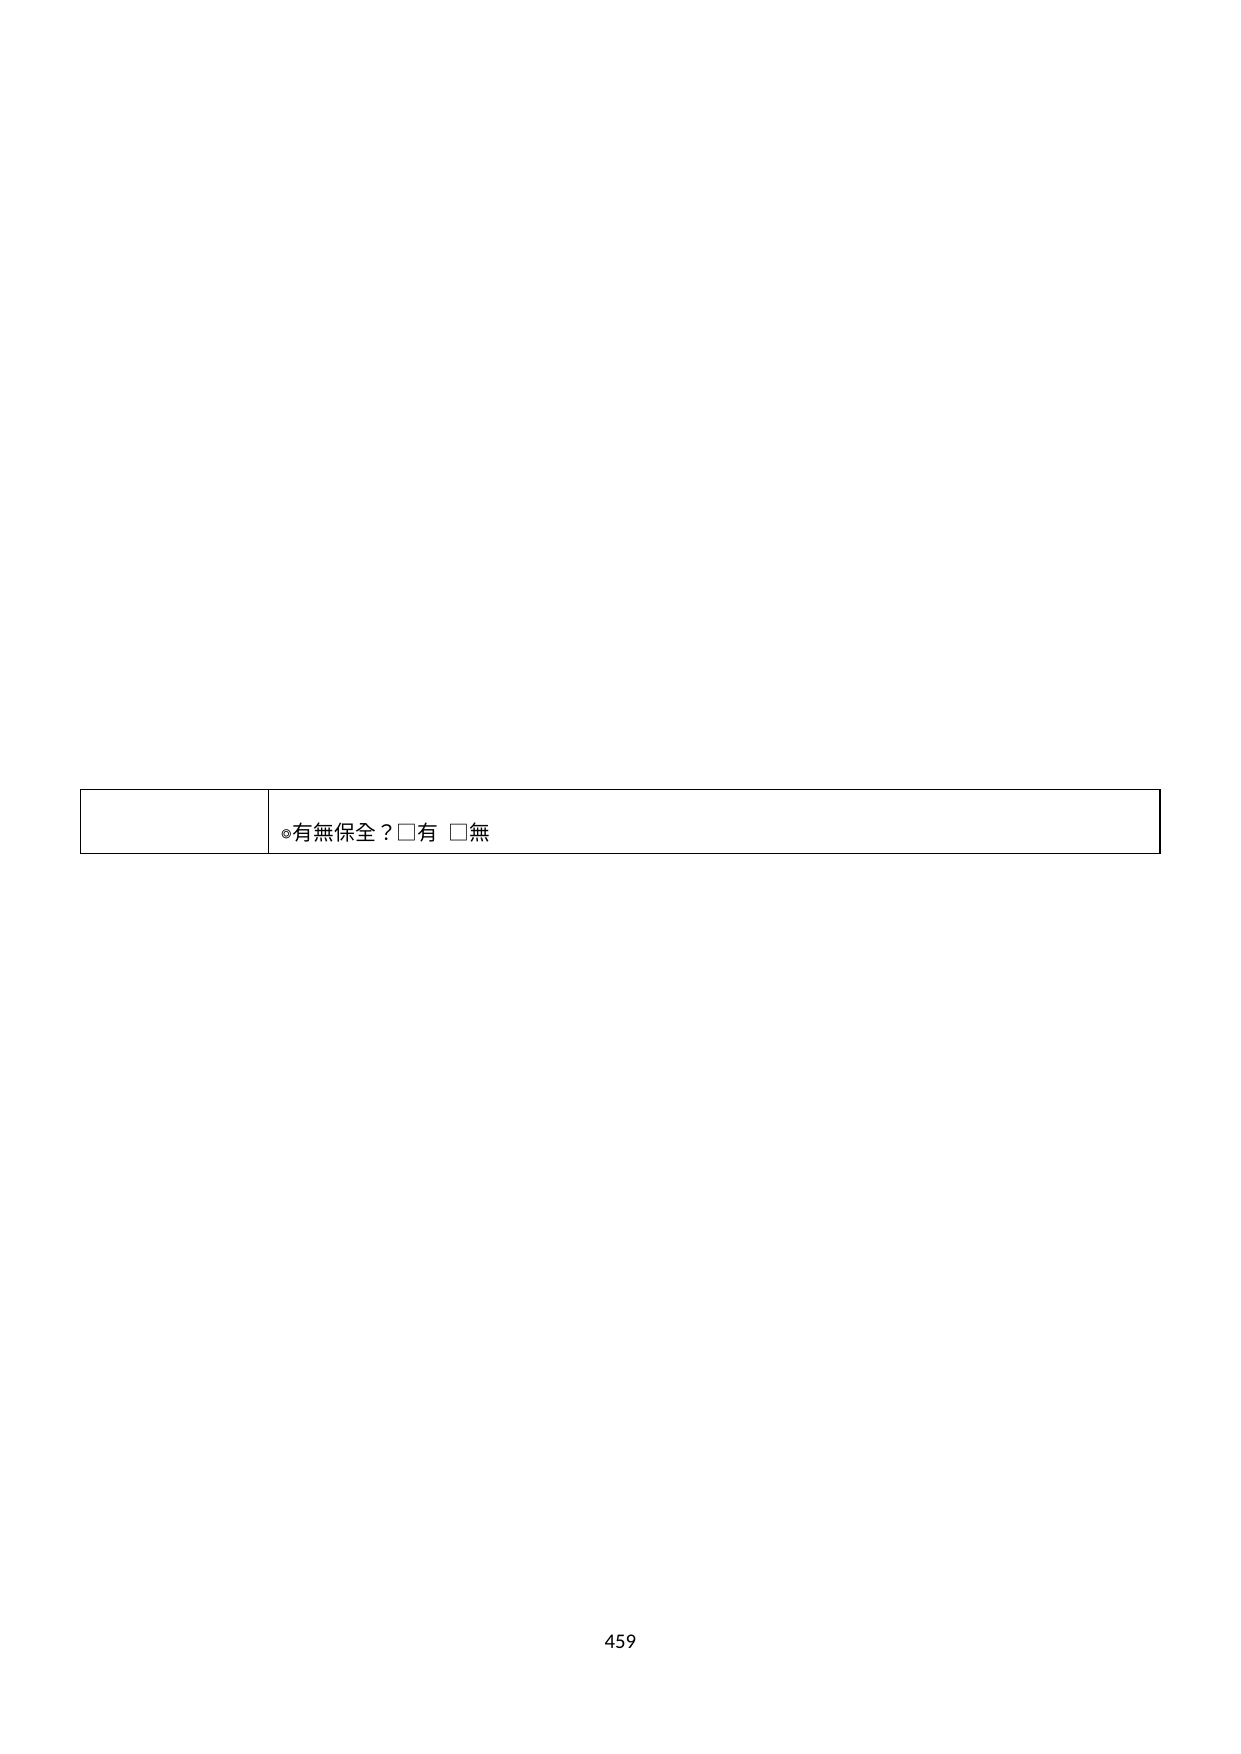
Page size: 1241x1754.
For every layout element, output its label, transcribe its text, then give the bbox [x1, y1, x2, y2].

table_cell ◎有無保全？□有 □無 [269, 790, 1159, 853]
table_cell [81, 790, 268, 853]
